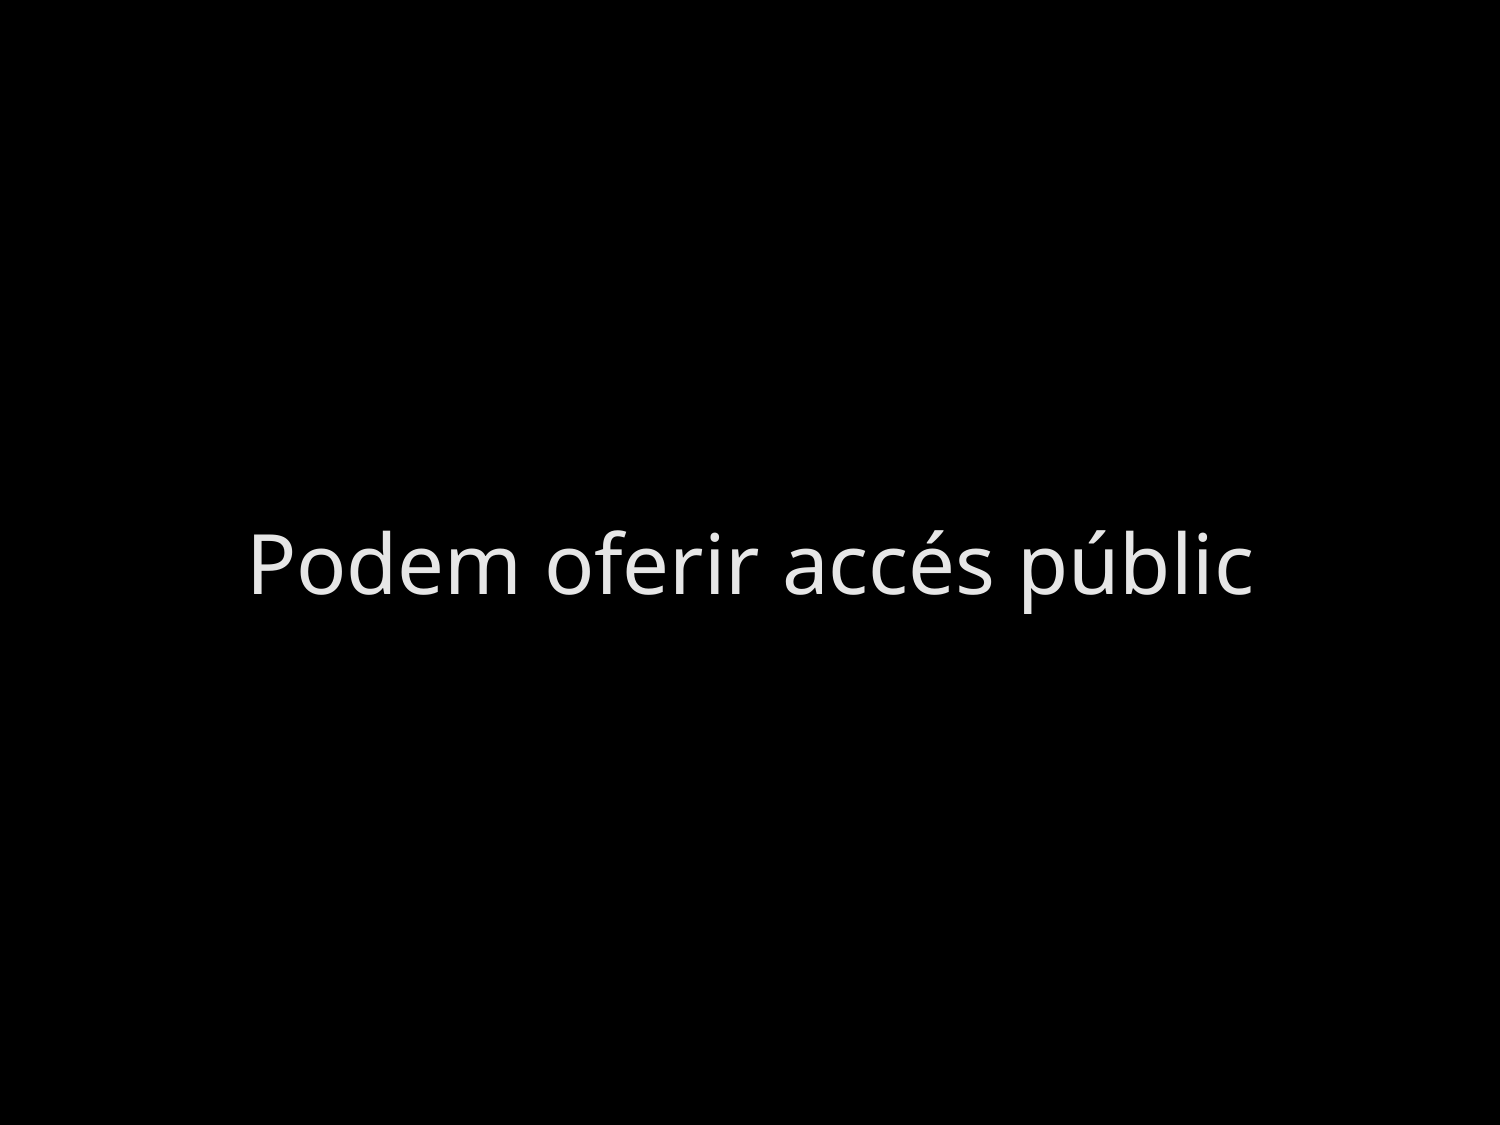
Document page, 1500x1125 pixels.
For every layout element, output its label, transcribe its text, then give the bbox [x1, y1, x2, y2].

title Podem oferir accés públic [110, 468, 1392, 657]
